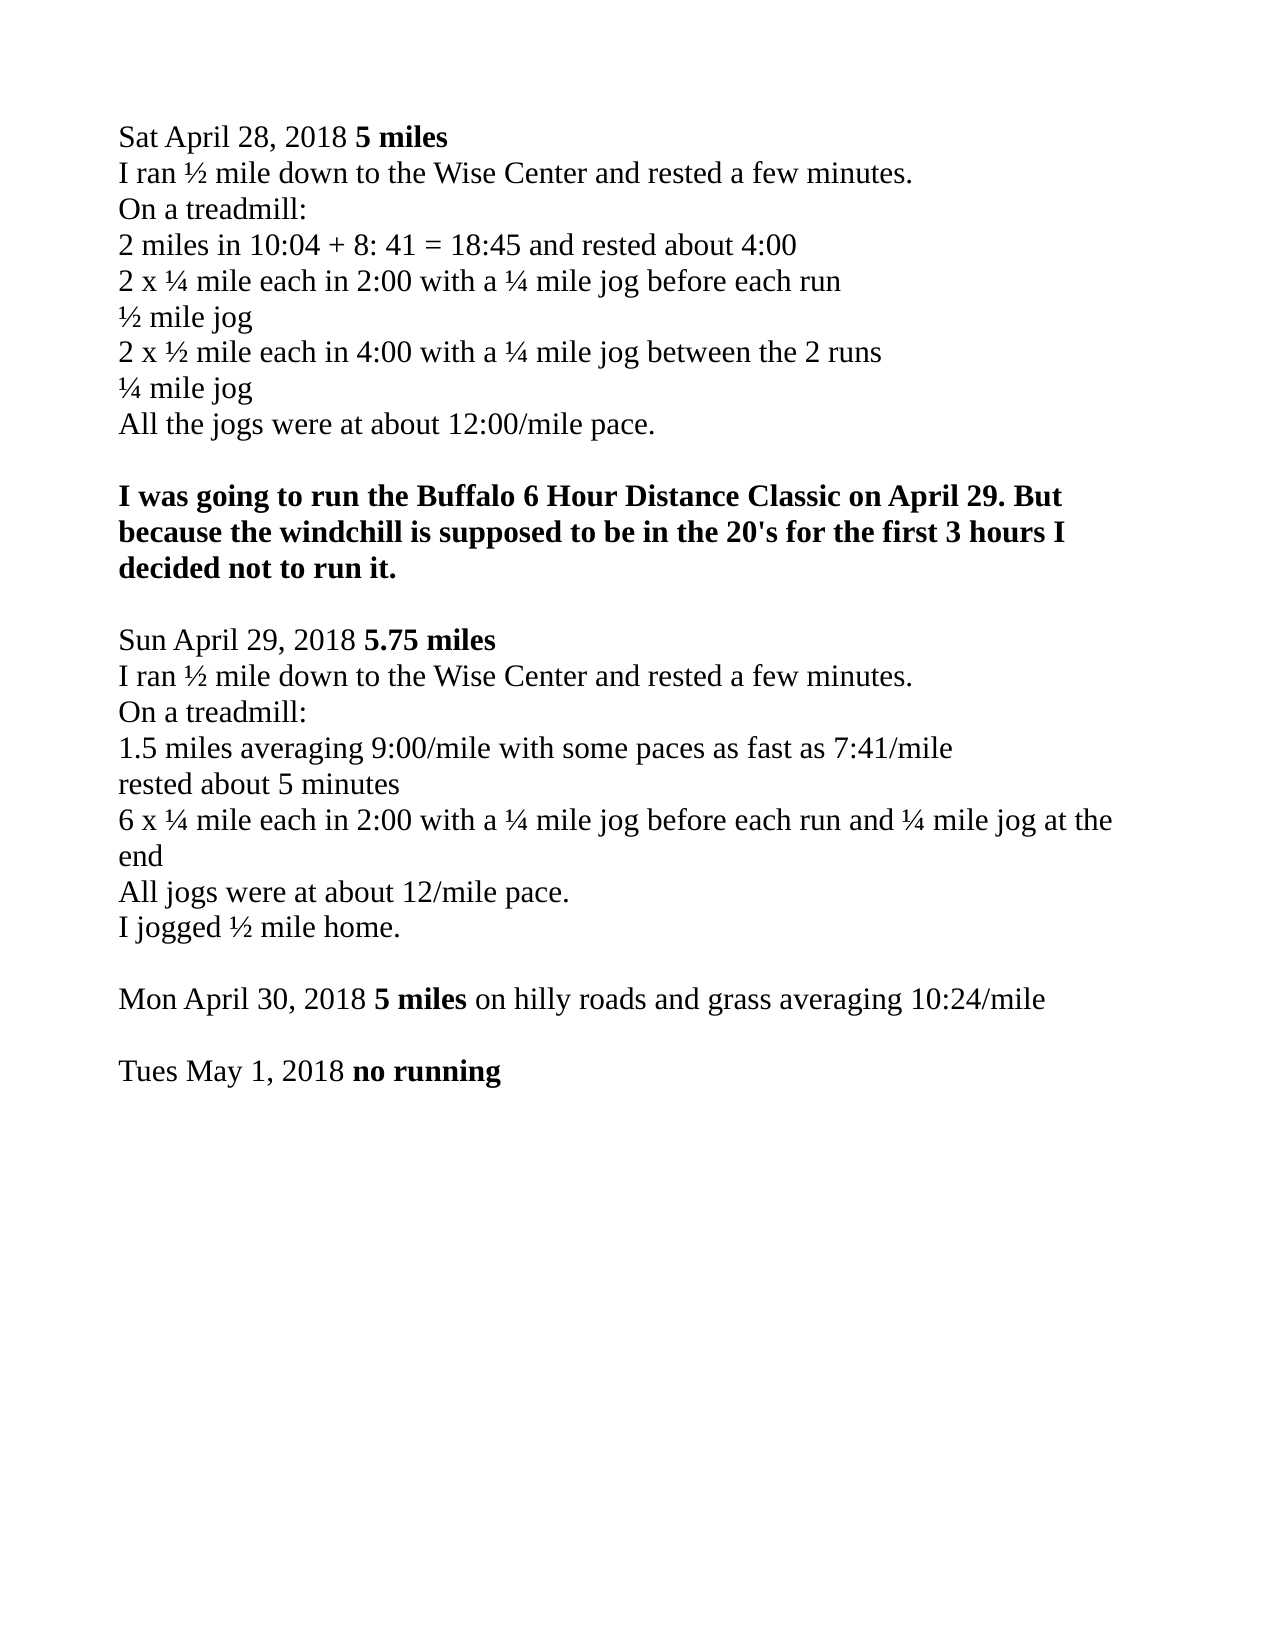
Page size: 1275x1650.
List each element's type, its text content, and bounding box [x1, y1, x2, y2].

text I was going to run the Buffalo 6 Hour Distance Classic on April 29. But because the windchill is supposed to be in the 20's for the first 3 hours I decided not to run it. [118, 477, 1161, 585]
list All jogs were at about 12/mile pace. [118, 873, 1161, 909]
text On a treadmill: [118, 693, 1161, 729]
text I ran ½ mile down to the Wise Center and rested a few minutes. [118, 657, 1161, 693]
text Sat April 28, 2018 5 miles [118, 118, 1161, 154]
text ¼ mile jog [118, 370, 1161, 406]
text Sun April 29, 2018 5.75 miles [118, 621, 1161, 657]
text Mon April 30, 2018 5 miles on hilly roads and grass averaging 10:24/mile [118, 981, 1161, 1017]
list 6 x ¼ mile each in 2:00 with a ¼ mile jog before each run and ¼ mile jog at the end [118, 801, 1161, 873]
list rested about 5 minutes [118, 765, 1161, 801]
text 2 miles in 10:04 + 8: 41 = 18:45 and rested about 4:00 [118, 226, 1161, 262]
list 1.5 miles averaging 9:00/mile with some paces as fast as 7:41/mile [118, 729, 1161, 765]
text Tues May 1, 2018 no running [118, 1052, 1161, 1088]
list I jogged ½ mile home. [118, 909, 1161, 945]
text I ran ½ mile down to the Wise Center and rested a few minutes. [118, 154, 1161, 190]
text 2 x ¼ mile each in 2:00 with a ¼ mile jog before each run [118, 262, 1161, 298]
text 2 x ½ mile each in 4:00 with a ¼ mile jog between the 2 runs [118, 334, 1161, 370]
text ½ mile jog [118, 298, 1161, 334]
text All the jogs were at about 12:00/mile pace. [118, 406, 1161, 442]
text On a treadmill: [118, 190, 1161, 226]
